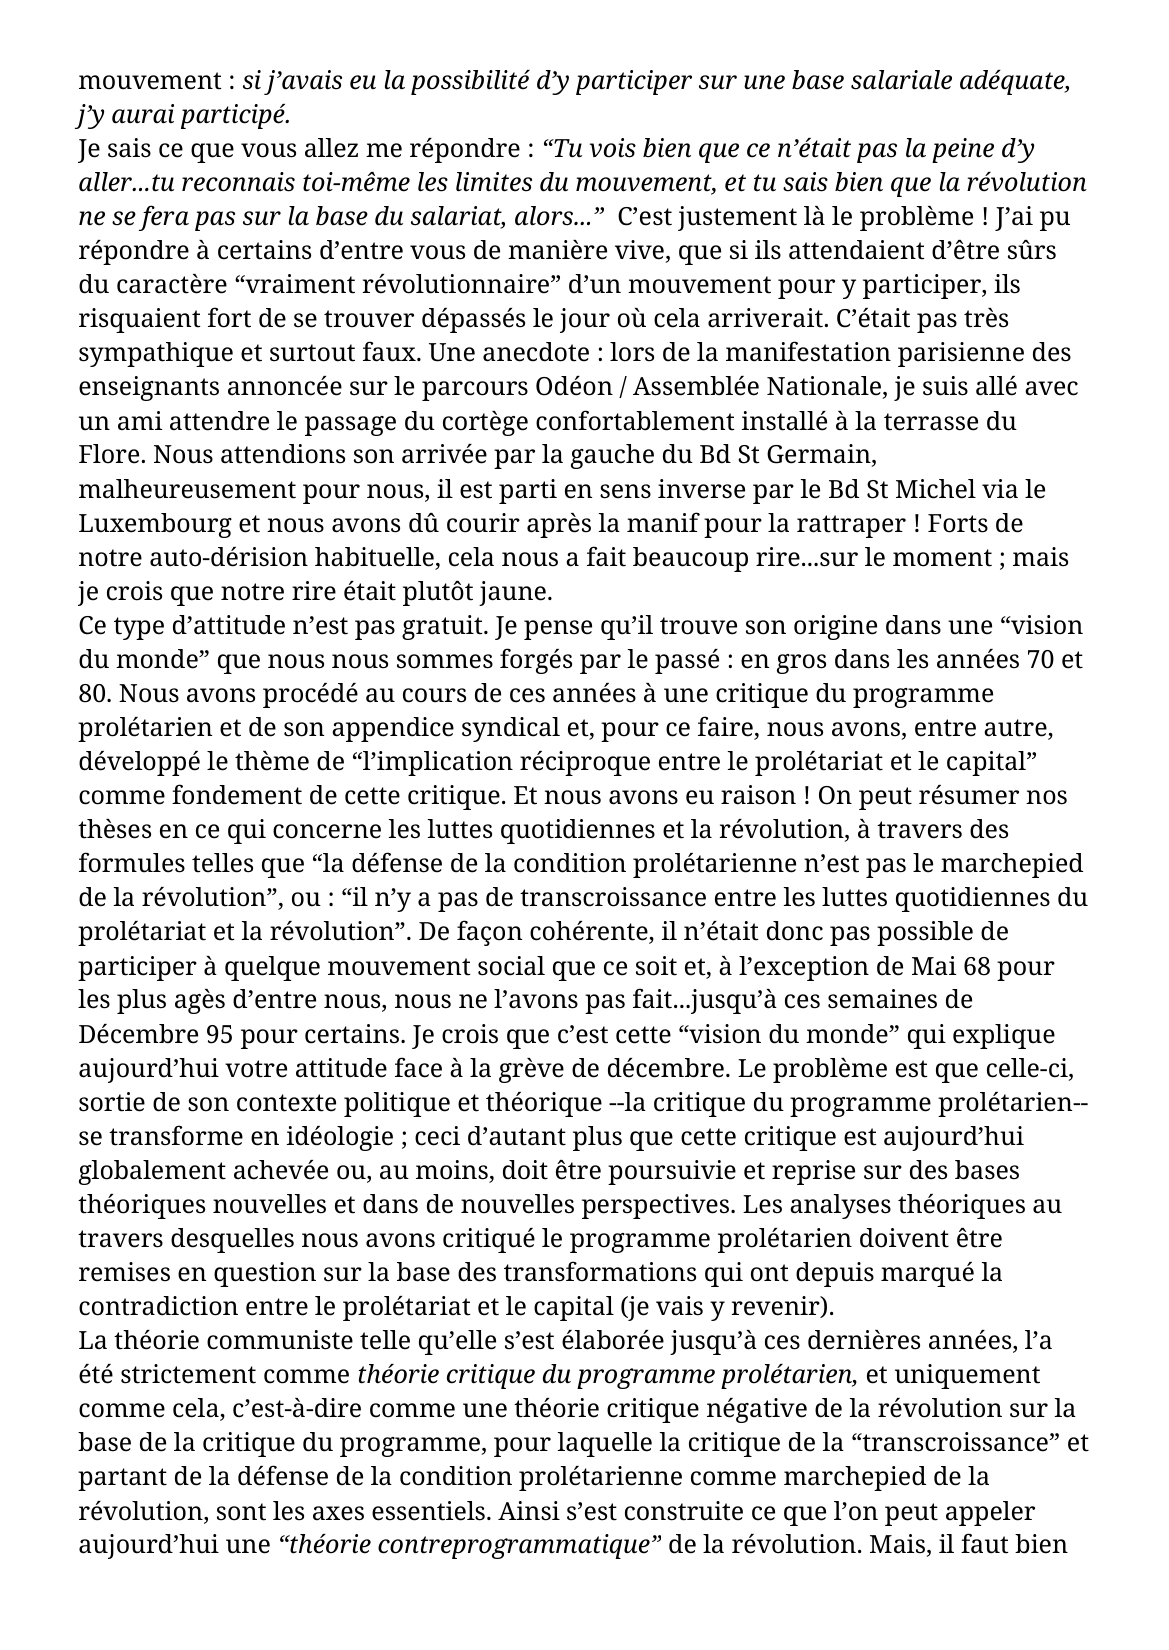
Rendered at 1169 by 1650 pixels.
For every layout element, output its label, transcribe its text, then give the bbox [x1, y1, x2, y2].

text Ce type d’attitude n’est pas gratuit. Je pense qu’il trouve son origine dans une “vision du monde” que nous nous sommes forgés par le passé : en gros dans les années 70 et 80. Nous avons procédé au cours de ces années à une critique du programme prolétarien et de son appendice syndical et, pour ce faire, nous avons, entre autre, développé le thème de “l’implication réciproque entre le prolétariat et le capital” comme fondement de cette critique. Et nous avons eu raison ! On peut résumer nos thèses en ce qui concerne les luttes quotidiennes et la révolution, à travers des formules telles que “la défense de la condition prolétarienne n’est pas le marchepied de la révolution”, ou : “il n’y a pas de transcroissance entre les luttes quotidiennes du prolétariat et la révolution”. De façon cohérente, il n’était donc pas possible de participer à quelque mouvement social que ce soit et, à l’exception de Mai 68 pour les plus agès d’entre nous, nous ne l’avons pas fait...jusqu’à ces semaines de Décembre 95 pour certains. Je crois que c’est cette “vision du monde” qui explique aujourd’hui votre attitude face à la grève de décembre. Le problème est que celle-ci, sortie de son contexte politique et théorique --la critique du programme prolétarien-- se transforme en idéologie ; ceci d’autant plus que cette critique est aujourd’hui globalement achevée ou, au moins, doit être poursuivie et reprise sur des bases théoriques nouvelles et dans de nouvelles perspectives. Les analyses théoriques au travers desquelles nous avons critiqué le programme prolétarien doivent être remises en question sur la base des transformations qui ont depuis marqué la contradiction entre le prolétariat et le capital (je vais y revenir). [78, 607, 1091, 1323]
text Je sais ce que vous allez me répondre : “Tu vois bien que ce n’était pas la peine d’y aller...tu reconnais toi-même les limites du mouvement, et tu sais bien que la révolution ne se fera pas sur la base du salariat, alors...” C’est justement là le problème ! J’ai pu répondre à certains d’entre vous de manière vive, que si ils attendaient d’être sûrs du caractère “vraiment révolutionnaire” d’un mouvement pour y participer, ils risquaient fort de se trouver dépassés le jour où cela arriverait. C’était pas très sympathique et surtout faux. Une anecdote : lors de la manifestation parisienne des enseignants annoncée sur le parcours Odéon / Assemblée Nationale, je suis allé avec un ami attendre le passage du cortège confortablement installé à la terrasse du Flore. Nous attendions son arrivée par la gauche du Bd St Germain, malheureusement pour nous, il est parti en sens inverse par le Bd St Michel via le Luxembourg et nous avons dû courir après la manif pour la rattraper ! Forts de notre auto-dérision habituelle, cela nous a fait beaucoup rire...sur le moment ; mais je crois que notre rire était plutôt jaune. [78, 131, 1091, 607]
text mouvement : si j’avais eu la possibilité d’y participer sur une base salariale adéquate, j’y aurai participé. [78, 62, 1091, 131]
